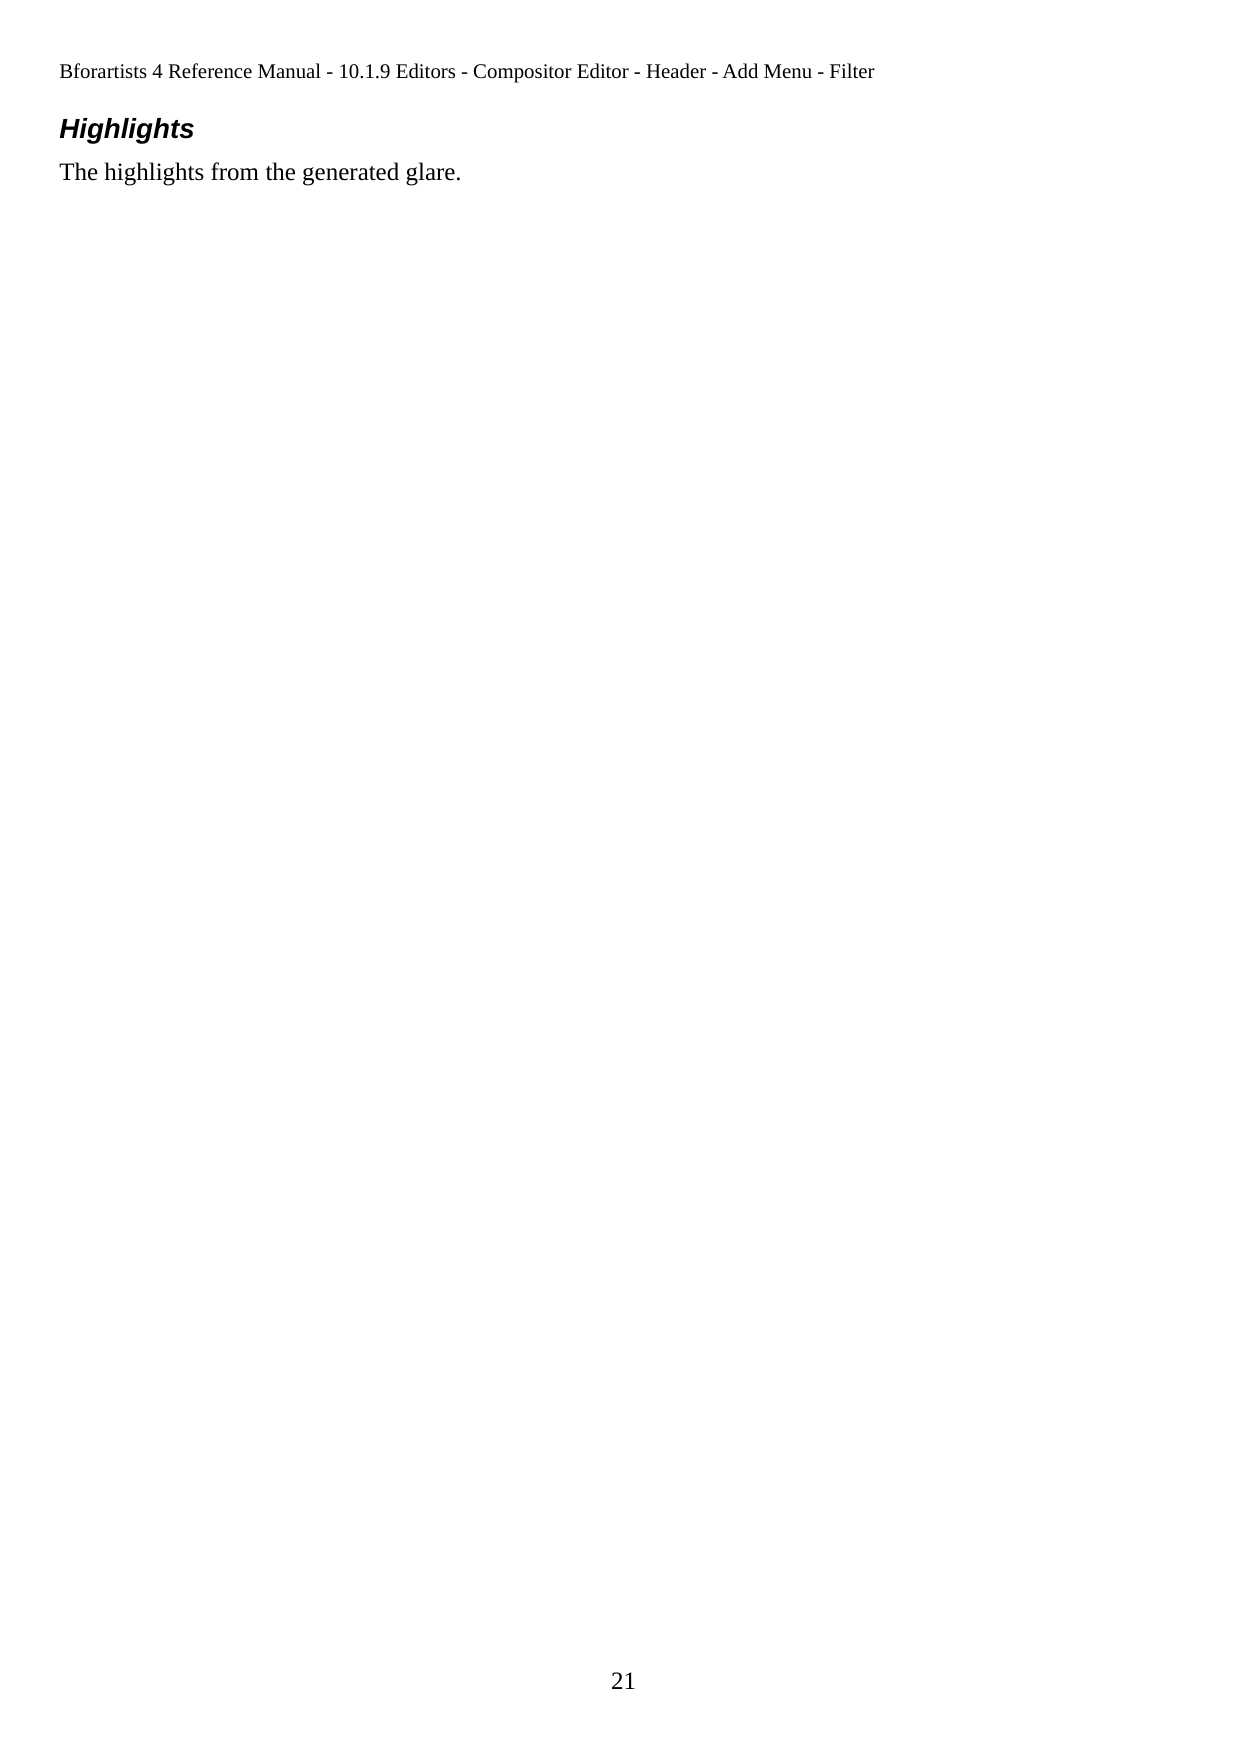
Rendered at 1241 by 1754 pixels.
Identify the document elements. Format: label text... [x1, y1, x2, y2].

subtitle Highlights [59, 113, 1181, 144]
text The highlights from the generated glare. [59, 157, 1181, 186]
